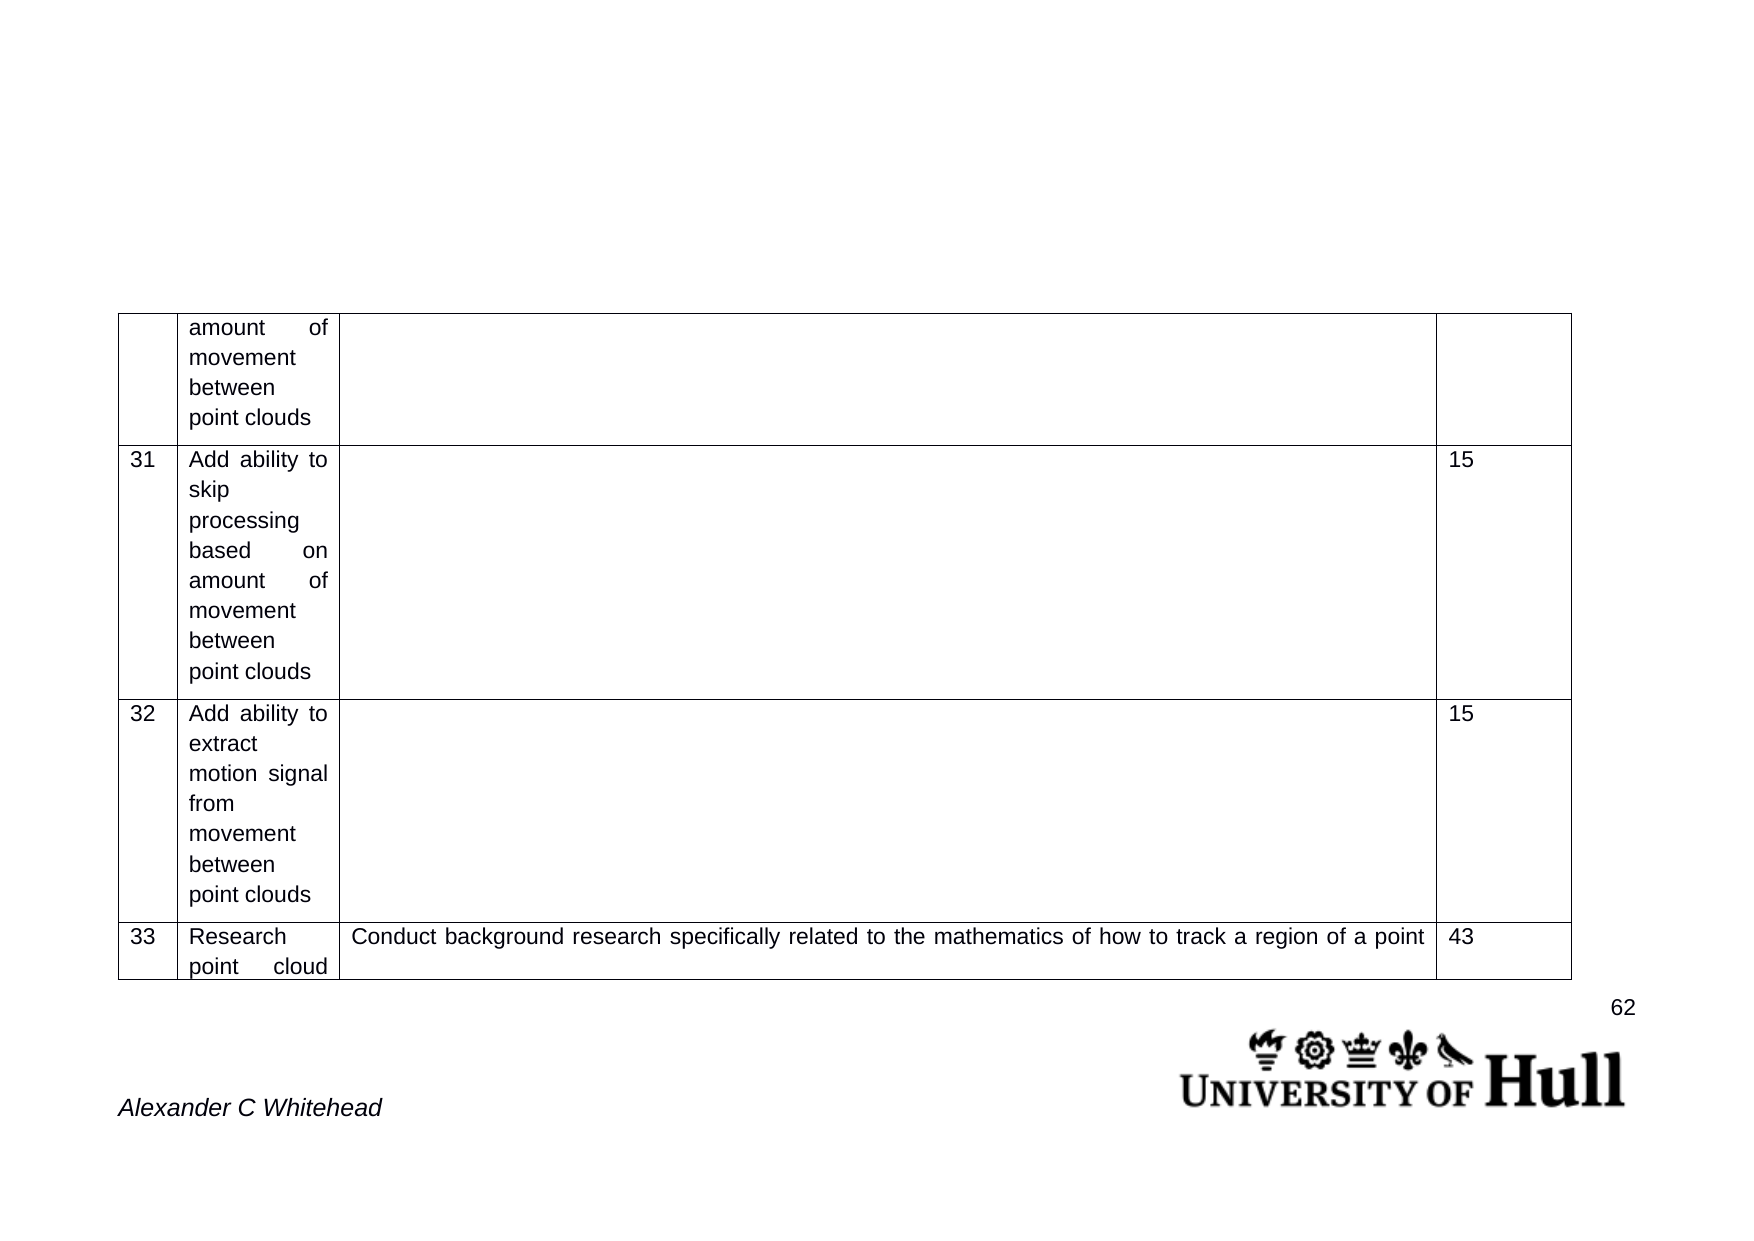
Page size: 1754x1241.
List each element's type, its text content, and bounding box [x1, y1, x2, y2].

table_cell Conduct background research specifically related to the mathematics of how to track a region of a point [340, 923, 1436, 979]
table_cell [119, 314, 177, 445]
picture [1173, 1020, 1634, 1117]
table_cell 15 [1437, 700, 1571, 922]
table_cell [340, 314, 1436, 445]
table_cell Add ability to skip processing based on amount of movement between point clouds [178, 446, 339, 698]
table_cell [340, 700, 1436, 922]
table_cell 15 [1437, 446, 1571, 698]
table_cell 43 [1437, 923, 1571, 979]
table_cell [1437, 314, 1571, 445]
table_cell Add ability to extract motion signal from movement between point clouds [178, 700, 339, 922]
table_cell 32 [119, 700, 177, 922]
table_cell Research point cloud [178, 923, 339, 979]
table_cell 33 [119, 923, 177, 979]
table_cell amount of movement between point clouds [178, 314, 339, 445]
table_cell 31 [119, 446, 177, 698]
table_cell [340, 446, 1436, 698]
